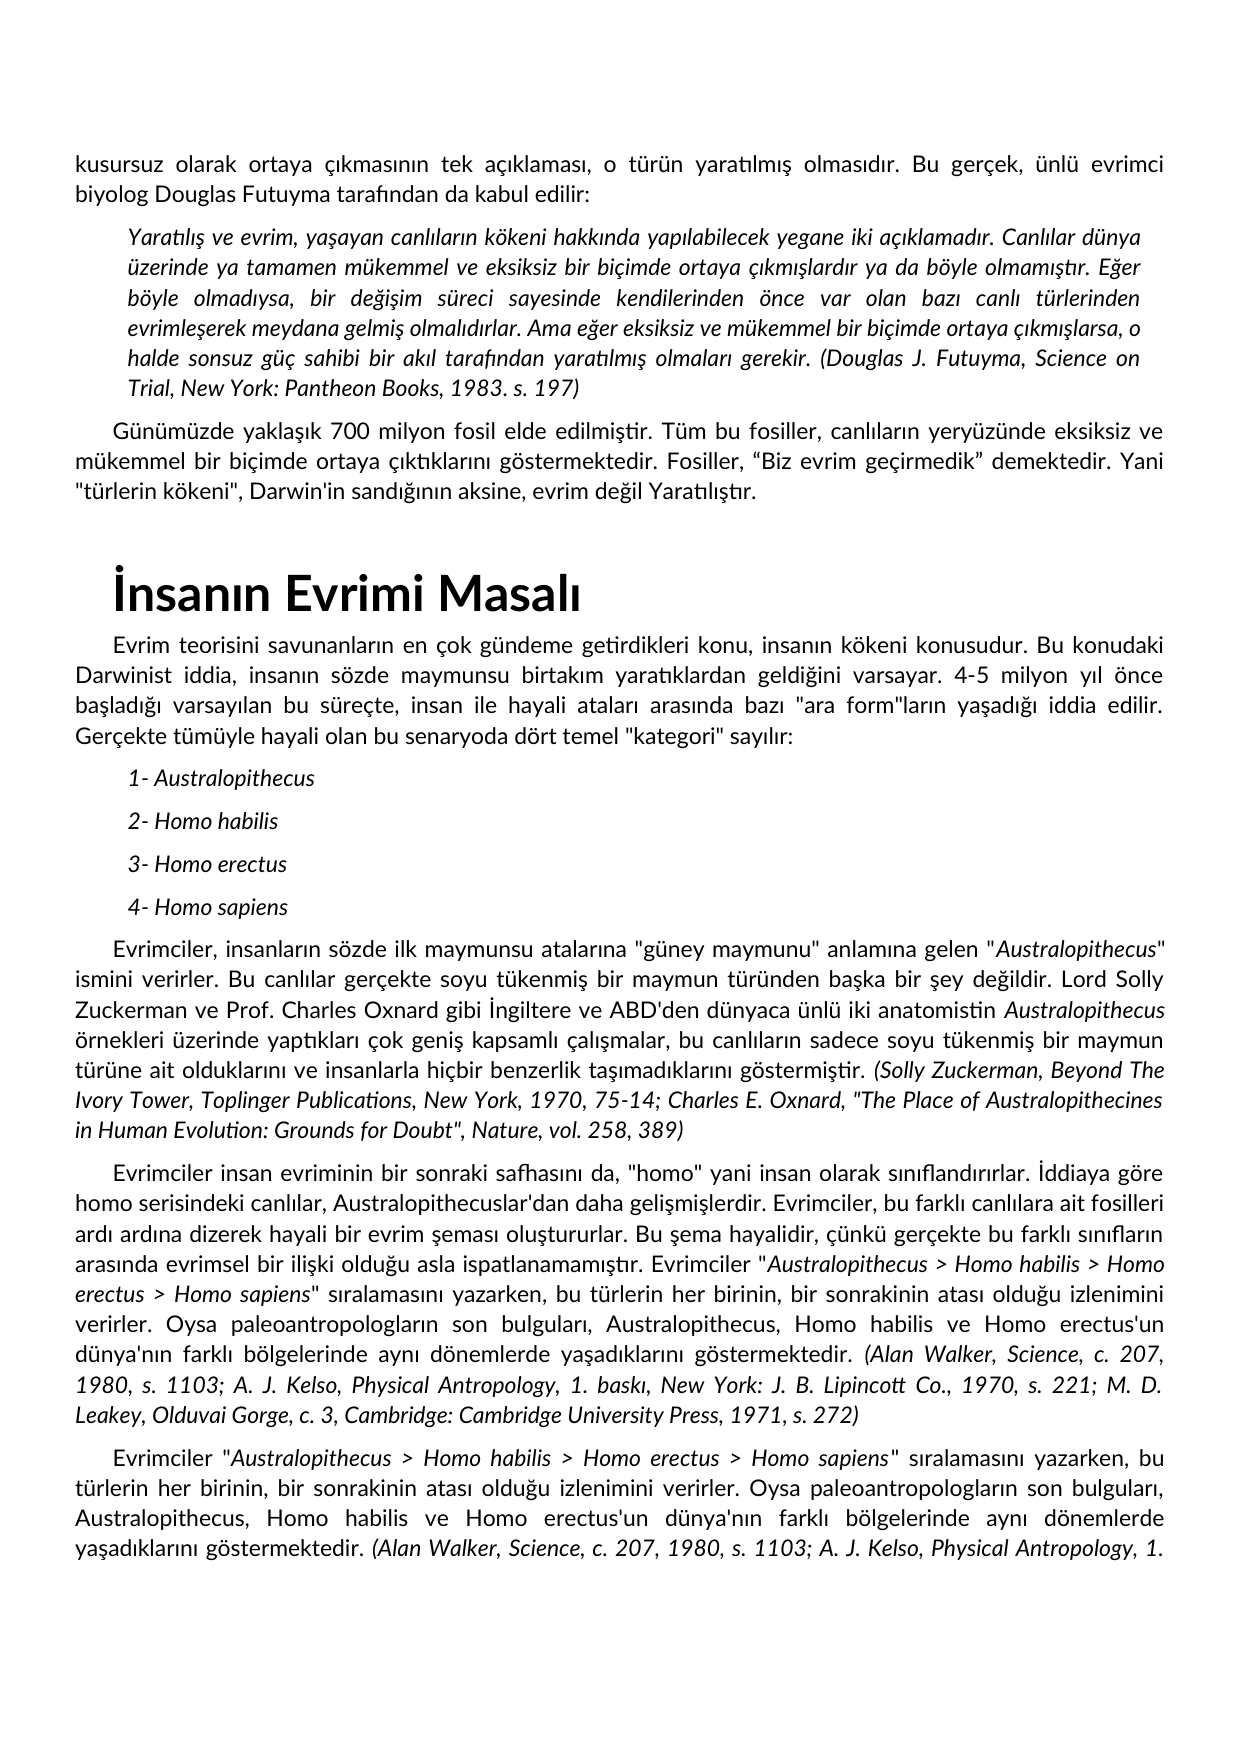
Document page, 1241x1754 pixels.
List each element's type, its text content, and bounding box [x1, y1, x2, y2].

text Evrimciler "Australopithecus > Homo habilis > Homo erectus > Homo sapiens" sıralamasını yazarken, bu türlerin her birinin, bir sonrakinin atası olduğu izlenimini verirler. Oysa paleoantropologların son bulguları, Australopithecus, Homo habilis ve Homo erectus'un dünya'nın farklı bölgelerinde aynı dönemlerde yaşadıklarını göstermektedir. (Alan Walker, Science, c. 207, 1980, s. 1103; A. J. Kelso, Physical Antropology, 1. [75, 1443, 1165, 1561]
text Evrimciler insan evriminin bir sonraki safhasını da, "homo" yani insan olarak sınıflandırırlar. İddiaya göre homo serisindeki canlılar, Australopithecuslar'dan daha gelişmişlerdir. Evrimciler, bu farklı canlılara ait fosilleri ardı ardına dizerek hayali bir evrim şeması oluştururlar. Bu şema hayalidir, çünkü gerçekte bu farklı sınıfların arasında evrimsel bir ilişki olduğu asla ispatlanamamıştır. Evrimciler "Australopithecus > Homo habilis > Homo erectus > Homo sapiens" sıralamasını yazarken, bu türlerin her birinin, bir sonrakinin atası olduğu izlenimini verirler. Oysa paleoantropologların son bulguları, Australopithecus, Homo habilis ve Homo erectus'un dünya'nın farklı bölgelerinde aynı dönemlerde yaşadıklarını göstermektedir. (Alan Walker, Science, c. 207, 1980, s. 1103; A. J. Kelso, Physical Antropology, 1. baskı, New York: J. B. Lipincott Co., 1970, s. 221; M. D. Leakey, Olduvai Gorge, c. 3, Cambridge: Cambridge University Press, 1971, s. 272) [75, 1159, 1165, 1428]
text 2- Homo habilis [127, 807, 1143, 834]
text 1- Australopithecus [127, 764, 1143, 792]
text 3- Homo erectus [127, 849, 1143, 877]
subtitle İnsanın Evrimi Masalı [112, 562, 1165, 622]
text 4- Homo sapiens [127, 892, 1143, 920]
text Evrim teorisini savunanların en çok gündeme getirdikleri konu, insanın kökeni konusudur. Bu konudaki Darwinist iddia, insanın sözde maymunsu birtakım yaratıklardan geldiğini varsayar. 4-5 milyon yıl önce başladığı varsayılan bu süreçte, insan ile hayali ataları arasında bazı "ara form"ların yaşadığı iddia edilir. Gerçekte tümüyle hayali olan bu senaryoda dört temel "kategori" sayılır: [75, 631, 1165, 749]
text Yaratılış ve evrim, yaşayan canlıların kökeni hakkında yapılabilecek yegane iki açıklamadır. Canlılar dünya üzerinde ya tamamen mükemmel ve eksiksiz bir biçimde ortaya çıkmışlardır ya da böyle olmamıştır. Eğer böyle olmadıysa, bir değişim süreci sayesinde kendilerinden önce var olan bazı canlı türlerinden evrimleşerek meydana gelmiş olmalıdırlar. Ama eğer eksiksiz ve mükemmel bir biçimde ortaya çıkmışlarsa, o halde sonsuz güç sahibi bir akıl tarafından yaratılmış olmaları gerekir. (Douglas J. Futuyma, Science on Trial, New York: Pantheon Books, 1983. s. 197) [127, 223, 1143, 401]
text Evrimciler, insanların sözde ilk maymunsu atalarına "güney maymunu" anlamına gelen "Australopithecus" ismini verirler. Bu canlılar gerçekte soyu tükenmiş bir maymun türünden başka bir şey değildir. Lord Solly Zuckerman ve Prof. Charles Oxnard gibi İngiltere ve ABD'den dünyaca ünlü iki anatomistin Australopithecus örnekleri üzerinde yaptıkları çok geniş kapsamlı çalışmalar, bu canlıların sadece soyu tükenmiş bir maymun türüne ait olduklarını ve insanlarla hiçbir benzerlik taşımadıklarını göstermiştir. (Solly Zuckerman, Beyond The Ivory Tower, Toplinger Publications, New York, 1970, 75-14; Charles E. Oxnard, "The Place of Australopithecines in Human Evolution: Grounds for Doubt", Nature, vol. 258, 389) [75, 935, 1165, 1144]
text Günümüzde yaklaşık 700 milyon fosil elde edilmiştir. Tüm bu fosiller, canlıların yeryüzünde eksiksiz ve mükemmel bir biçimde ortaya çıktıklarını göstermektedir. Fosiller, “Biz evrim geçirmedik” demektedir. Yani "türlerin kökeni", Darwin'in sandığının aksine, evrim değil Yaratılıştır. [75, 417, 1165, 504]
text kusursuz olarak ortaya çıkmasının tek açıklaması, o türün yaratılmış olmasıdır. Bu gerçek, ünlü evrimci biyolog Douglas Futuyma tarafından da kabul edilir: [75, 150, 1165, 208]
